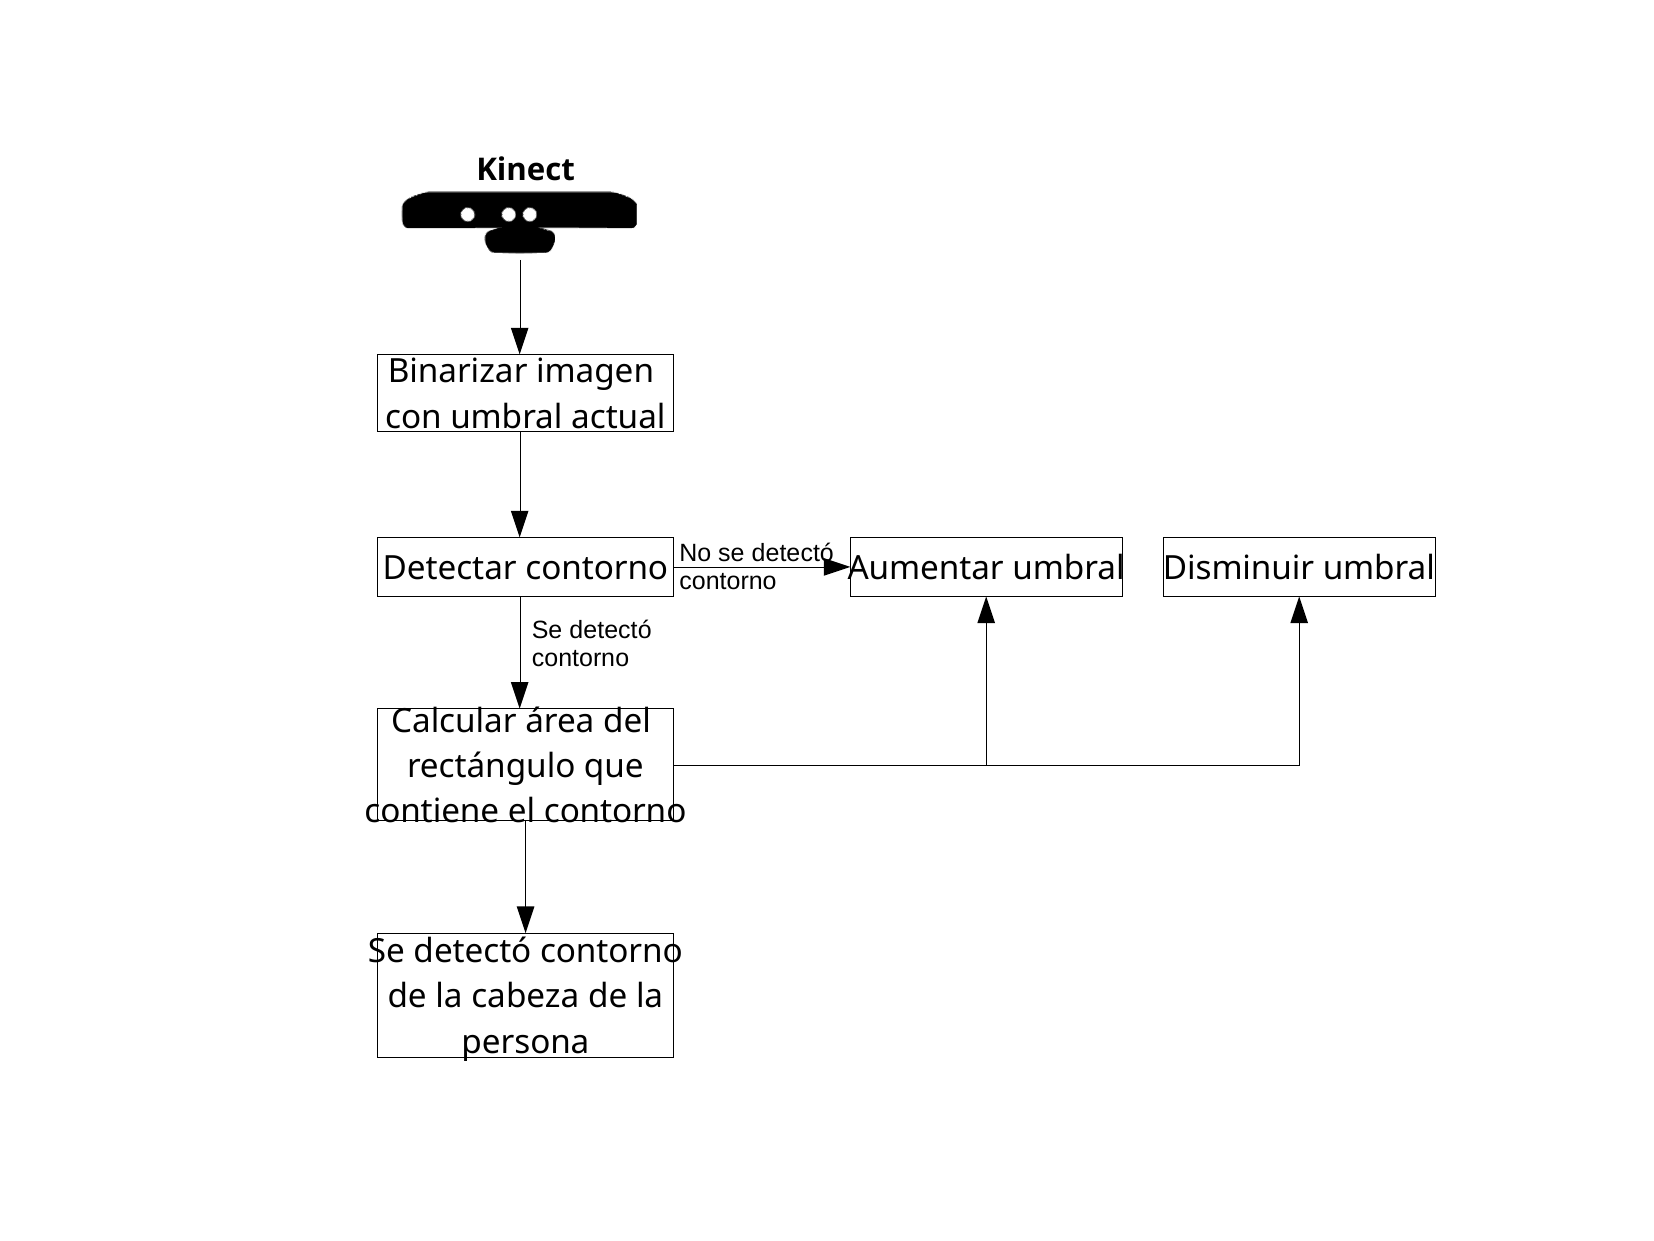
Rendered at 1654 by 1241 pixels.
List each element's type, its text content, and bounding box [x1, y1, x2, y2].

picture [401, 106, 638, 343]
text_box Se detectó contorno de la cabeza de la persona [377, 933, 674, 1058]
text_box Se detectó contorno [517, 608, 727, 680]
text_box Detectar contorno [377, 537, 664, 597]
text_box Kinect [454, 147, 597, 189]
text_box Disminuir umbral [1163, 537, 1436, 597]
text_box No se detectó contorno [664, 531, 875, 603]
text_box Calcular área del rectángulo que contiene el contorno [377, 708, 674, 821]
text_box Binarizar imagen con umbral actual [377, 354, 674, 432]
text_box Aumentar umbral [875, 537, 1123, 597]
